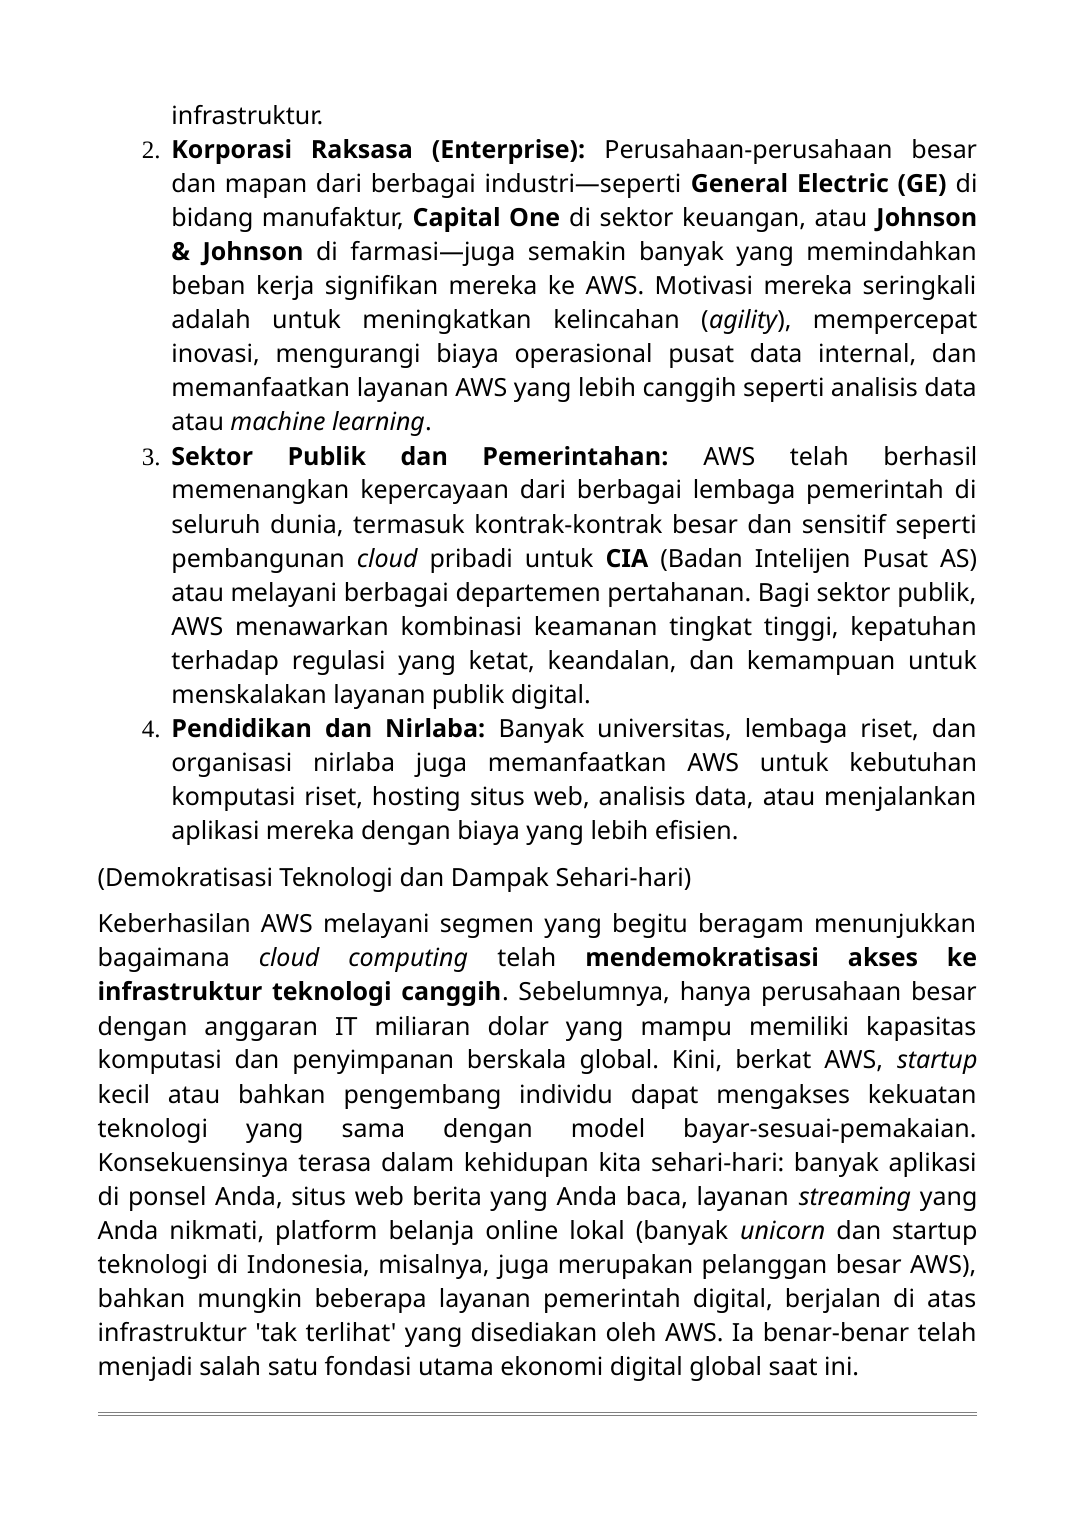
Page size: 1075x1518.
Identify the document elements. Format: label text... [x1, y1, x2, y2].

list infrastruktur. [142, 97, 977, 132]
list Pendidikan dan Nirlaba: Banyak universitas, lembaga riset, dan organisasi nirlaba juga memanfaatkan AWS untuk kebutuhan komputasi riset, hosting situs web, analisis data, atau menjalankan aplikasi mereka dengan biaya yang lebih efisien. [142, 711, 977, 847]
text Keberhasilan AWS melayani segmen yang begitu beragam menunjukkan bagaimana cloud computing telah mendemokratisasi akses ke infrastruktur teknologi canggih. Sebelumnya, hanya perusahaan besar dengan anggaran IT miliaran dolar yang mampu memiliki kapasitas komputasi dan penyimpanan berskala global. Kini, berkat AWS, startup kecil atau bahkan pengembang individu dapat mengakses kekuatan teknologi yang sama dengan model bayar-sesuai-pemakaian. Konsekuensinya terasa dalam kehidupan kita sehari-hari: banyak aplikasi di ponsel Anda, situs web berita yang Anda baca, layanan streaming yang Anda nikmati, platform belanja online lokal (banyak unicorn dan startup teknologi di Indonesia, misalnya, juga merupakan pelanggan besar AWS), bahkan mungkin beberapa layanan pemerintah digital, berjalan di atas infrastruktur 'tak terlihat' yang disediakan oleh AWS. Ia benar-benar telah menjadi salah satu fondasi utama ekonomi digital global saat ini. [97, 906, 977, 1383]
list Sektor Publik dan Pemerintahan: AWS telah berhasil memenangkan kepercayaan dari berbagai lembaga pemerintah di seluruh dunia, termasuk kontrak-kontrak besar dan sensitif seperti pembangunan cloud pribadi untuk CIA (Badan Intelijen Pusat AS) atau melayani berbagai departemen pertahanan. Bagi sektor publik, AWS menawarkan kombinasi keamanan tingkat tinggi, kepatuhan terhadap regulasi yang ketat, keandalan, dan kemampuan untuk menskalakan layanan publik digital. [142, 438, 977, 711]
text (Demokratisasi Teknologi dan Dampak Sehari-hari) [97, 859, 977, 893]
list Korporasi Raksasa (Enterprise): Perusahaan-perusahaan besar dan mapan dari berbagai industri—seperti General Electric (GE) di bidang manufaktur, Capital One di sektor keuangan, atau Johnson & Johnson di farmasi—juga semakin banyak yang memindahkan beban kerja signifikan mereka ke AWS. Motivasi mereka seringkali adalah untuk meningkatkan kelincahan (agility), mempercepat inovasi, mengurangi biaya operasional pusat data internal, dan memanfaatkan layanan AWS yang lebih canggih seperti analisis data atau machine learning. [142, 132, 977, 438]
